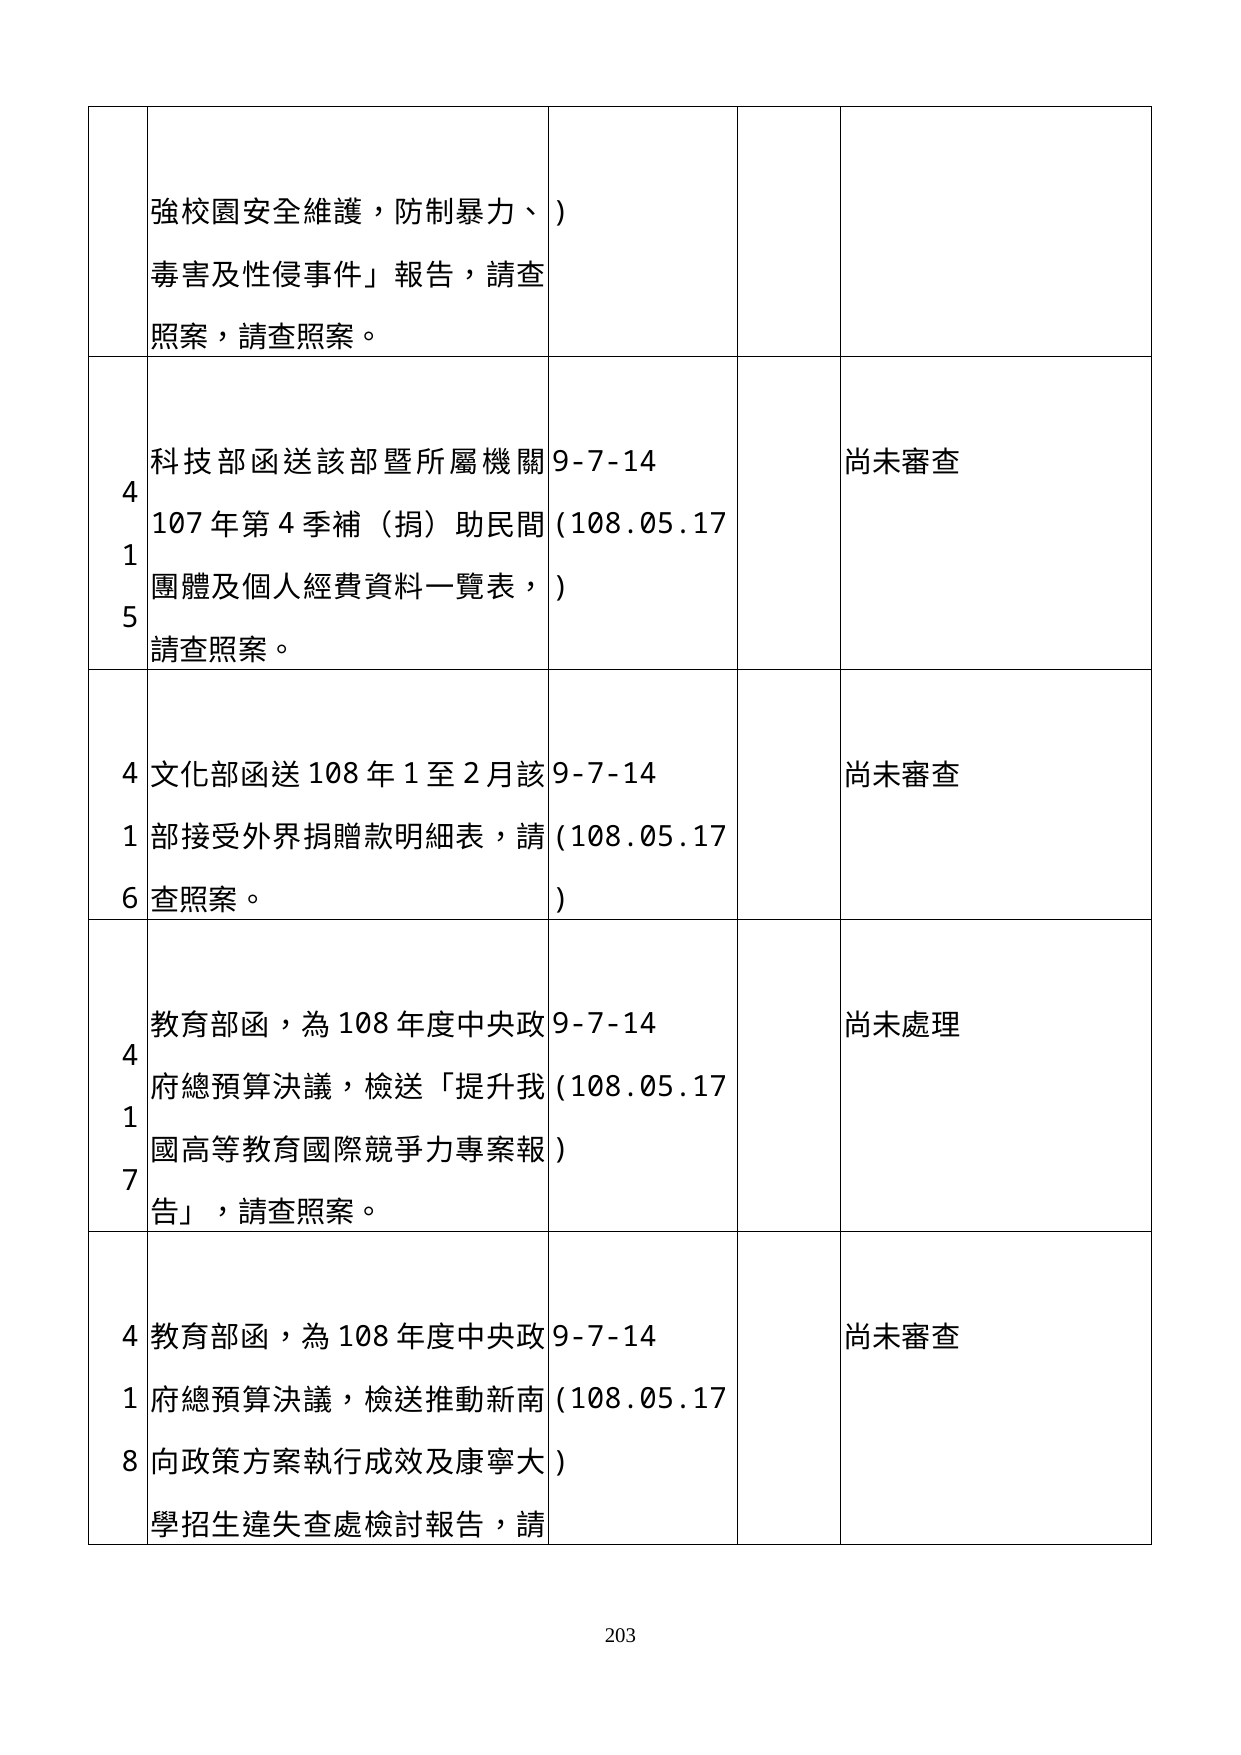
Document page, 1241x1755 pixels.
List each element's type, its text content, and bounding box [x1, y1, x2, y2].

table_cell 尚未處理 [841, 920, 1151, 1231]
table_cell 9-7-14 (108.05.17) [549, 670, 737, 918]
table_cell 教育部函，為108年度中央政府總預算決議，檢送推動新南向政策方案執行成效及康寧大學招生違失查處檢討報告，請 [148, 1232, 548, 1543]
table_cell [89, 670, 147, 918]
table_cell [738, 670, 840, 918]
table_cell 9-7-14 (108.05.17) [549, 920, 737, 1231]
table_cell 科技部函送該部暨所屬機關107年第4季補（捐）助民間團體及個人經費資料一覽表，請查照案。 [148, 357, 548, 668]
table_cell [89, 107, 147, 356]
table_cell [738, 920, 840, 1231]
table_cell 9-7-14 (108.05.17) [549, 357, 737, 668]
table_cell 強校園安全維護，防制暴力、毒害及性侵事件」報告，請查照案，請查照案。 [148, 107, 548, 356]
table_cell [89, 1232, 147, 1543]
table_cell [89, 920, 147, 1231]
table_cell [738, 1232, 840, 1543]
table_cell [89, 357, 147, 668]
table_cell 文化部函送108年1至2月該部接受外界捐贈款明細表，請查照案。 [148, 670, 548, 918]
table_cell 尚未審查 [841, 357, 1151, 668]
table_cell [738, 357, 840, 668]
table_cell ) [549, 107, 737, 356]
table_cell 9-7-14 (108.05.17) [549, 1232, 737, 1543]
table_cell 教育部函，為108年度中央政府總預算決議，檢送「提升我國高等教育國際競爭力專案報告」，請查照案。 [148, 920, 548, 1231]
table_cell 尚未審查 [841, 670, 1151, 918]
table_cell [841, 107, 1151, 356]
table_cell 尚未審查 [841, 1232, 1151, 1543]
table_cell [738, 107, 840, 356]
